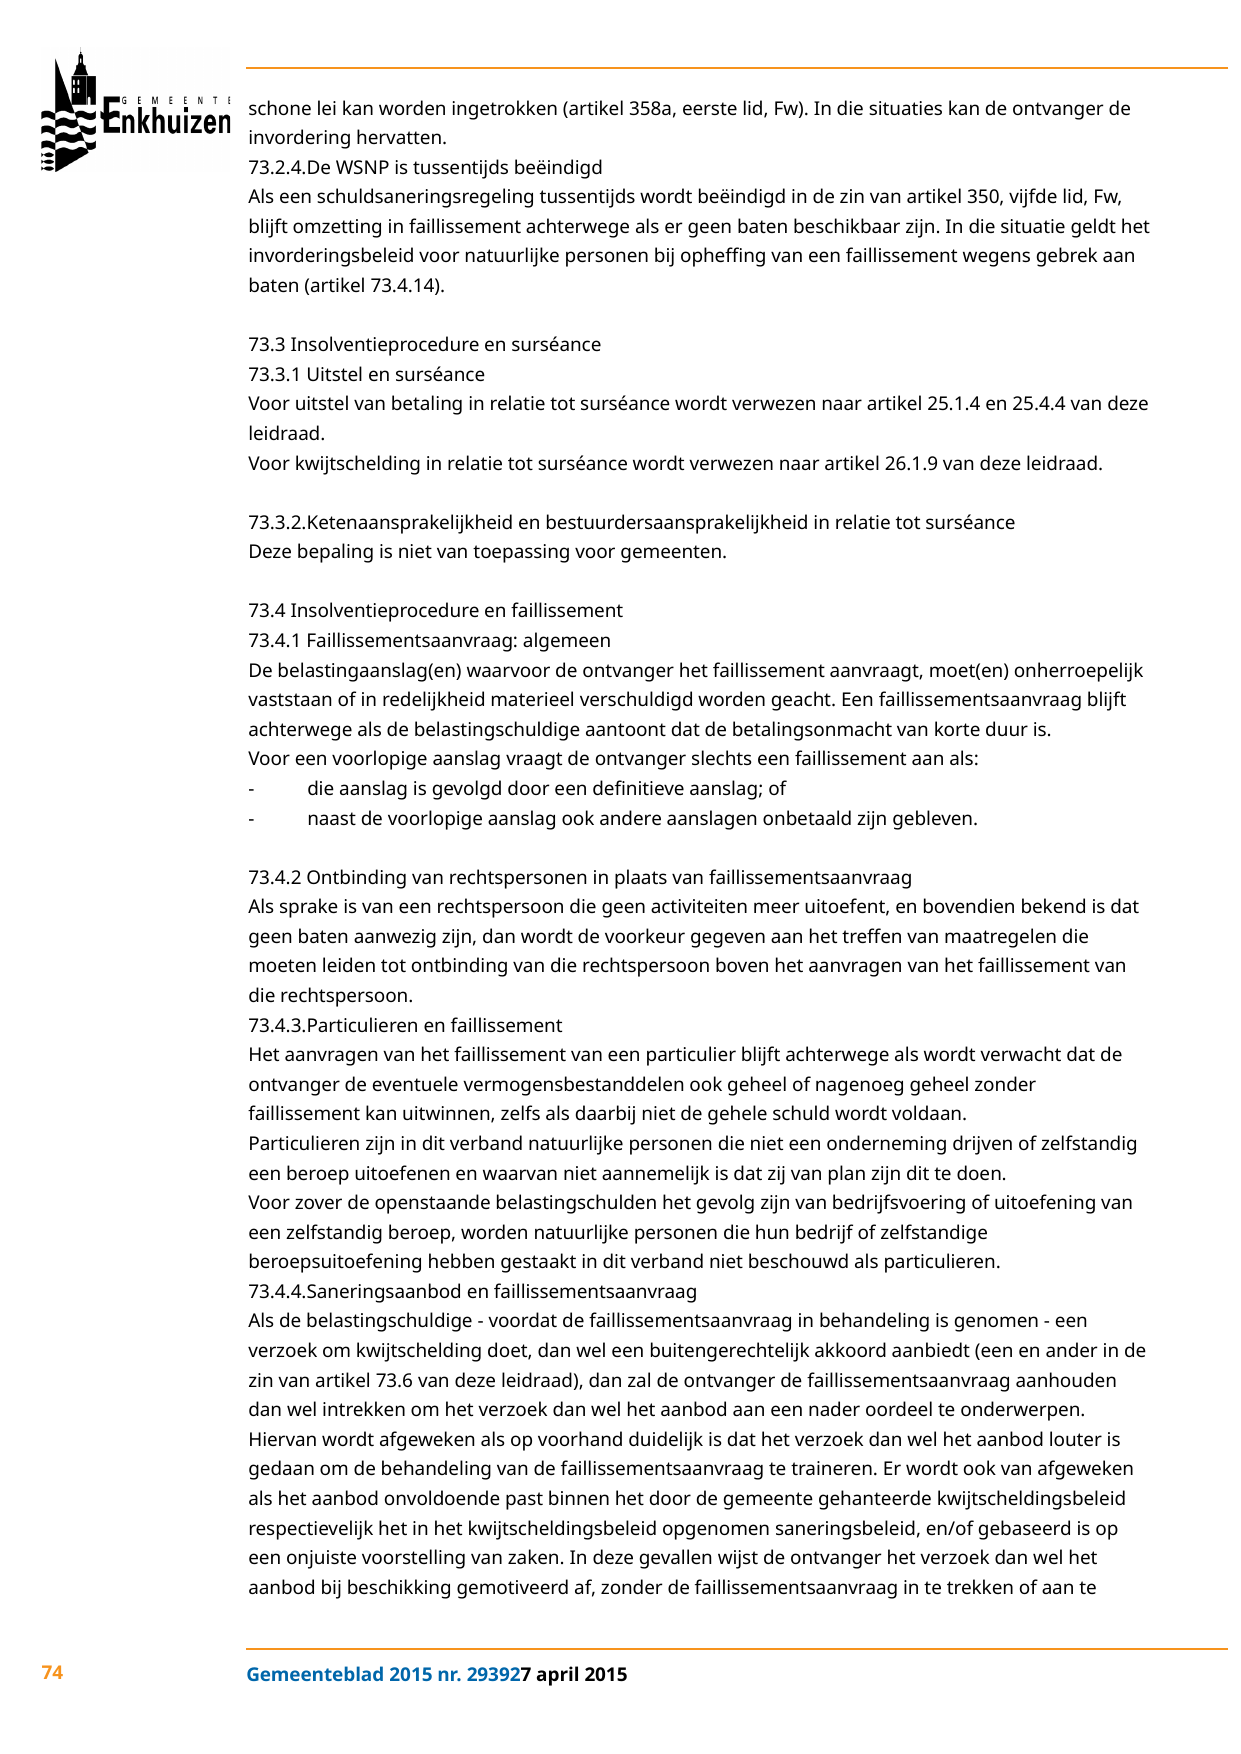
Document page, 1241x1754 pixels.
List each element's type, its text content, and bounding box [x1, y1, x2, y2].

text Particulieren zijn in dit verband natuurlijke personen die niet een onderneming drijven of zelfstandig een beroep uitoefenen en waarvan niet aannemelijk is dat zij van plan zijn dit te doen. [248, 1130, 1152, 1186]
text 73.4.1 Faillissementsaanvraag: algemeen [248, 627, 1152, 653]
text 73.3 Insolventieprocedure en surséance [248, 331, 1152, 357]
text Voor een voorlopige aanslag vraagt de ontvanger slechts een faillissement aan als: [248, 746, 1152, 771]
text 73.4.2 Ontbinding van rechtspersonen in plaats van faillissementsaanvraag [248, 864, 1152, 890]
text Voor uitstel van betaling in relatie tot surséance wordt verwezen naar artikel 25.1.4 en 25.4.4 van deze leidraad. [248, 391, 1152, 446]
text 73.4.3.Particulieren en faillissement [248, 1012, 1152, 1038]
picture [41, 47, 231, 172]
list die aanslag is gevolgd door een definitieve aanslag; of [248, 775, 1152, 801]
text schone lei kan worden ingetrokken (artikel 358a, eerste lid, Fw). In die situaties kan de ontvanger de invordering hervatten. [248, 95, 1152, 150]
text 73.4 Insolventieprocedure en faillissement [248, 598, 1152, 623]
text Als sprake is van een rechtspersoon die geen activiteiten meer uitoefent, en bovendien bekend is dat geen baten aanwezig zijn, dan wordt de voorkeur gegeven aan het treffen van maatregelen die moeten leiden tot ontbinding van die rechtspersoon boven het aanvragen van het faillissement van die rechtspersoon. [248, 893, 1152, 1008]
text Het aanvragen van het faillissement van een particulier blijft achterwege als wordt verwacht dat de ontvanger de eventuele vermogensbestanddelen ook geheel of nagenoeg geheel zonder faillissement kan uitwinnen, zelfs als daarbij niet de gehele schuld wordt voldaan. [248, 1041, 1152, 1126]
text Voor kwijtschelding in relatie tot surséance wordt verwezen naar artikel 26.1.9 van deze leidraad. [248, 450, 1152, 476]
text 73.4.4.Saneringsaanbod en faillissementsaanvraag [248, 1278, 1152, 1304]
text Voor zover de openstaande belastingschulden het gevolg zijn van bedrijfsvoering of uitoefening van een zelfstandig beroep, worden natuurlijke personen die hun bedrijf of zelfstandige beroepsuitoefening hebben gestaakt in dit verband niet beschouwd als particulieren. [248, 1189, 1152, 1274]
text De belastingaanslag(en) waarvoor de ontvanger het faillissement aanvraagt, moet(en) onherroepelijk vaststaan of in redelijkheid materieel verschuldigd worden geacht. Een faillissementsaanvraag blijft achterwege als de belastingschuldige aantoont dat de betalingsonmacht van korte duur is. [248, 657, 1152, 742]
text Als de belastingschuldige - voordat de faillissementsaanvraag in behandeling is genomen - een verzoek om kwijtschelding doet, dan wel een buitengerechtelijk akkoord aanbiedt (een en ander in de zin van artikel 73.6 van deze leidraad), dan zal de ontvanger de faillissementsaanvraag aanhouden dan wel intrekken om het verzoek dan wel het aanbod aan een nader oordeel te onderwerpen. [248, 1308, 1152, 1422]
text 73.2.4.De WSNP is tussentijds beëindigd [248, 154, 1152, 180]
text Deze bepaling is niet van toepassing voor gemeenten. [248, 538, 1152, 564]
list naast de voorlopige aanslag ook andere aanslagen onbetaald zijn gebleven. [248, 805, 1152, 831]
text Hiervan wordt afgeweken als op voorhand duidelijk is dat het verzoek dan wel het aanbod louter is gedaan om de behandeling van de faillissementsaanvraag te traineren. Er wordt ook van afgeweken als het aanbod onvoldoende past binnen het door de gemeente gehanteerde kwijtscheldingsbeleid respectievelijk het in het kwijtscheldingsbeleid opgenomen saneringsbeleid, en/of gebaseerd is op een onjuiste voorstelling van zaken. In deze gevallen wijst de ontvanger het verzoek dan wel het aanbod bij beschikking gemotiveerd af, zonder de faillissementsaanvraag in te trekken of aan te [248, 1426, 1152, 1600]
text Als een schuldsaneringsregeling tussentijds wordt beëindigd in de zin van artikel 350, vijfde lid, Fw, blijft omzetting in faillissement achterwege als er geen baten beschikbaar zijn. In die situatie geldt het invorderingsbeleid voor natuurlijke personen bij opheffing van een faillissement wegens gebrek aan baten (artikel 73.4.14). [248, 183, 1152, 298]
text 73.3.1 Uitstel en surséance [248, 361, 1152, 387]
text 73.3.2.Ketenaansprakelijkheid en bestuurdersaansprakelijkheid in relatie tot surséance [248, 509, 1152, 535]
